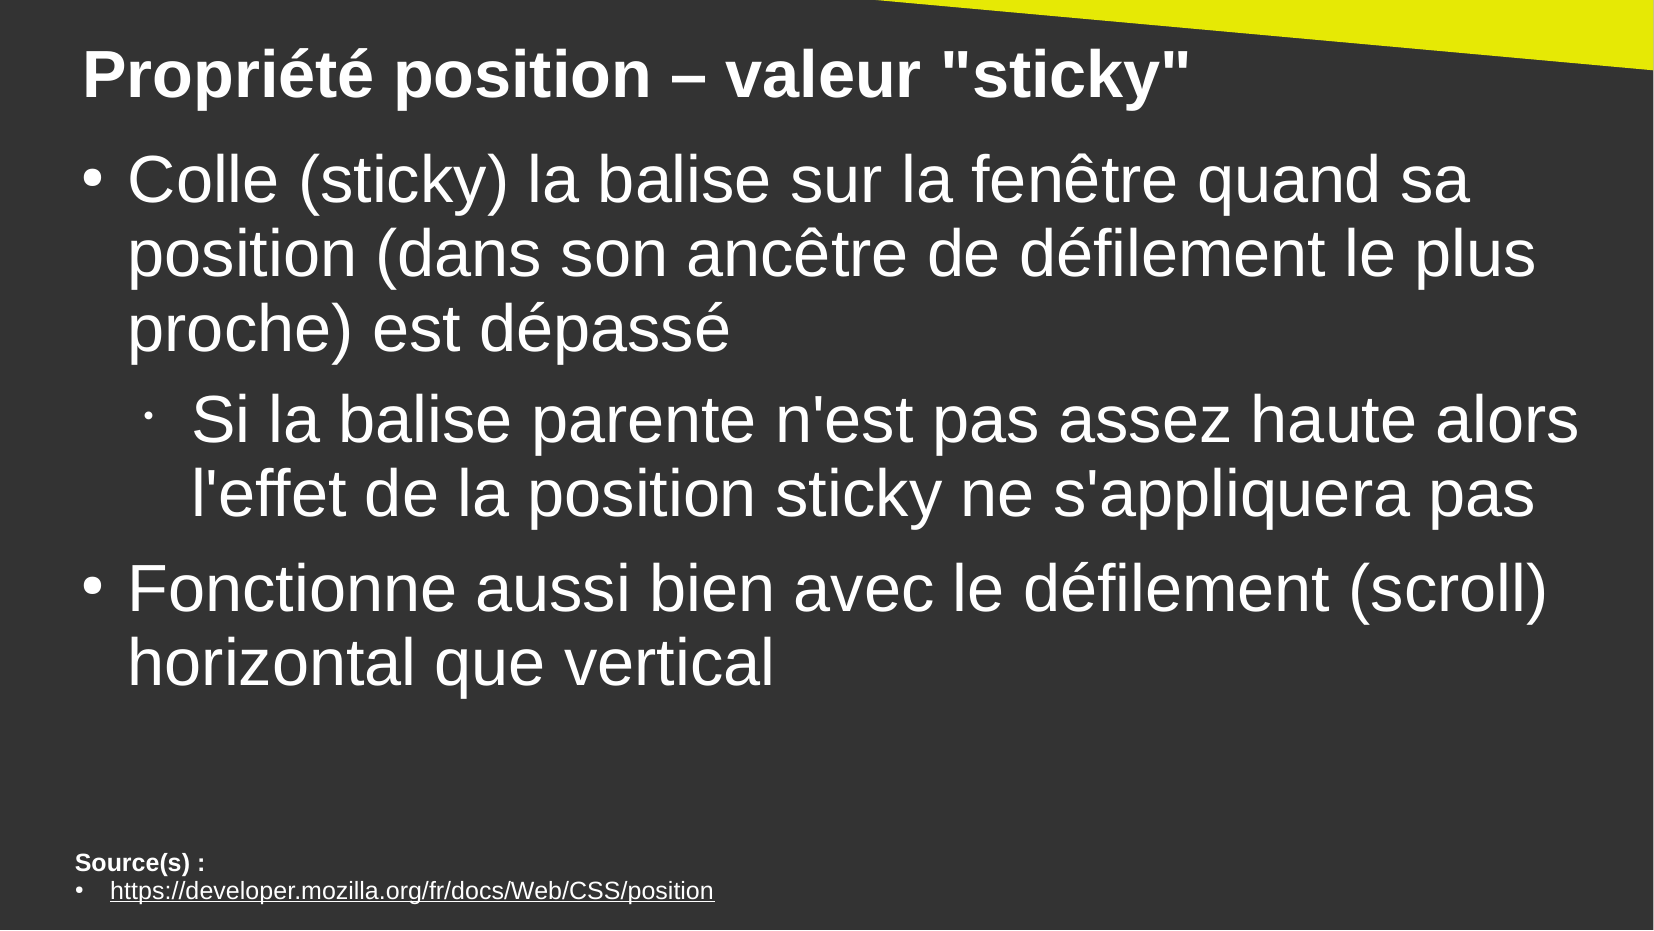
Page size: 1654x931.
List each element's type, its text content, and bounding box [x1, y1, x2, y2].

text_box Source(s) : https://developer.mozilla.org/fr/docs/Web/CSS/position [60, 841, 1546, 931]
text_box [875, 0, 1654, 71]
list Colle (sticky) la balise sur la fenêtre quand sa position (dans son ancêtre de défilement le plus proche) est dépassé Si la balise parente n'est pas assez haute alors l'effet de la position sticky ne s'appliquera pas Fonctionne aussi bien avec le défilement (scroll) horizontal que vertical [64, 141, 1604, 709]
title Propriété position – valeur "sticky" [82, 37, 1571, 114]
